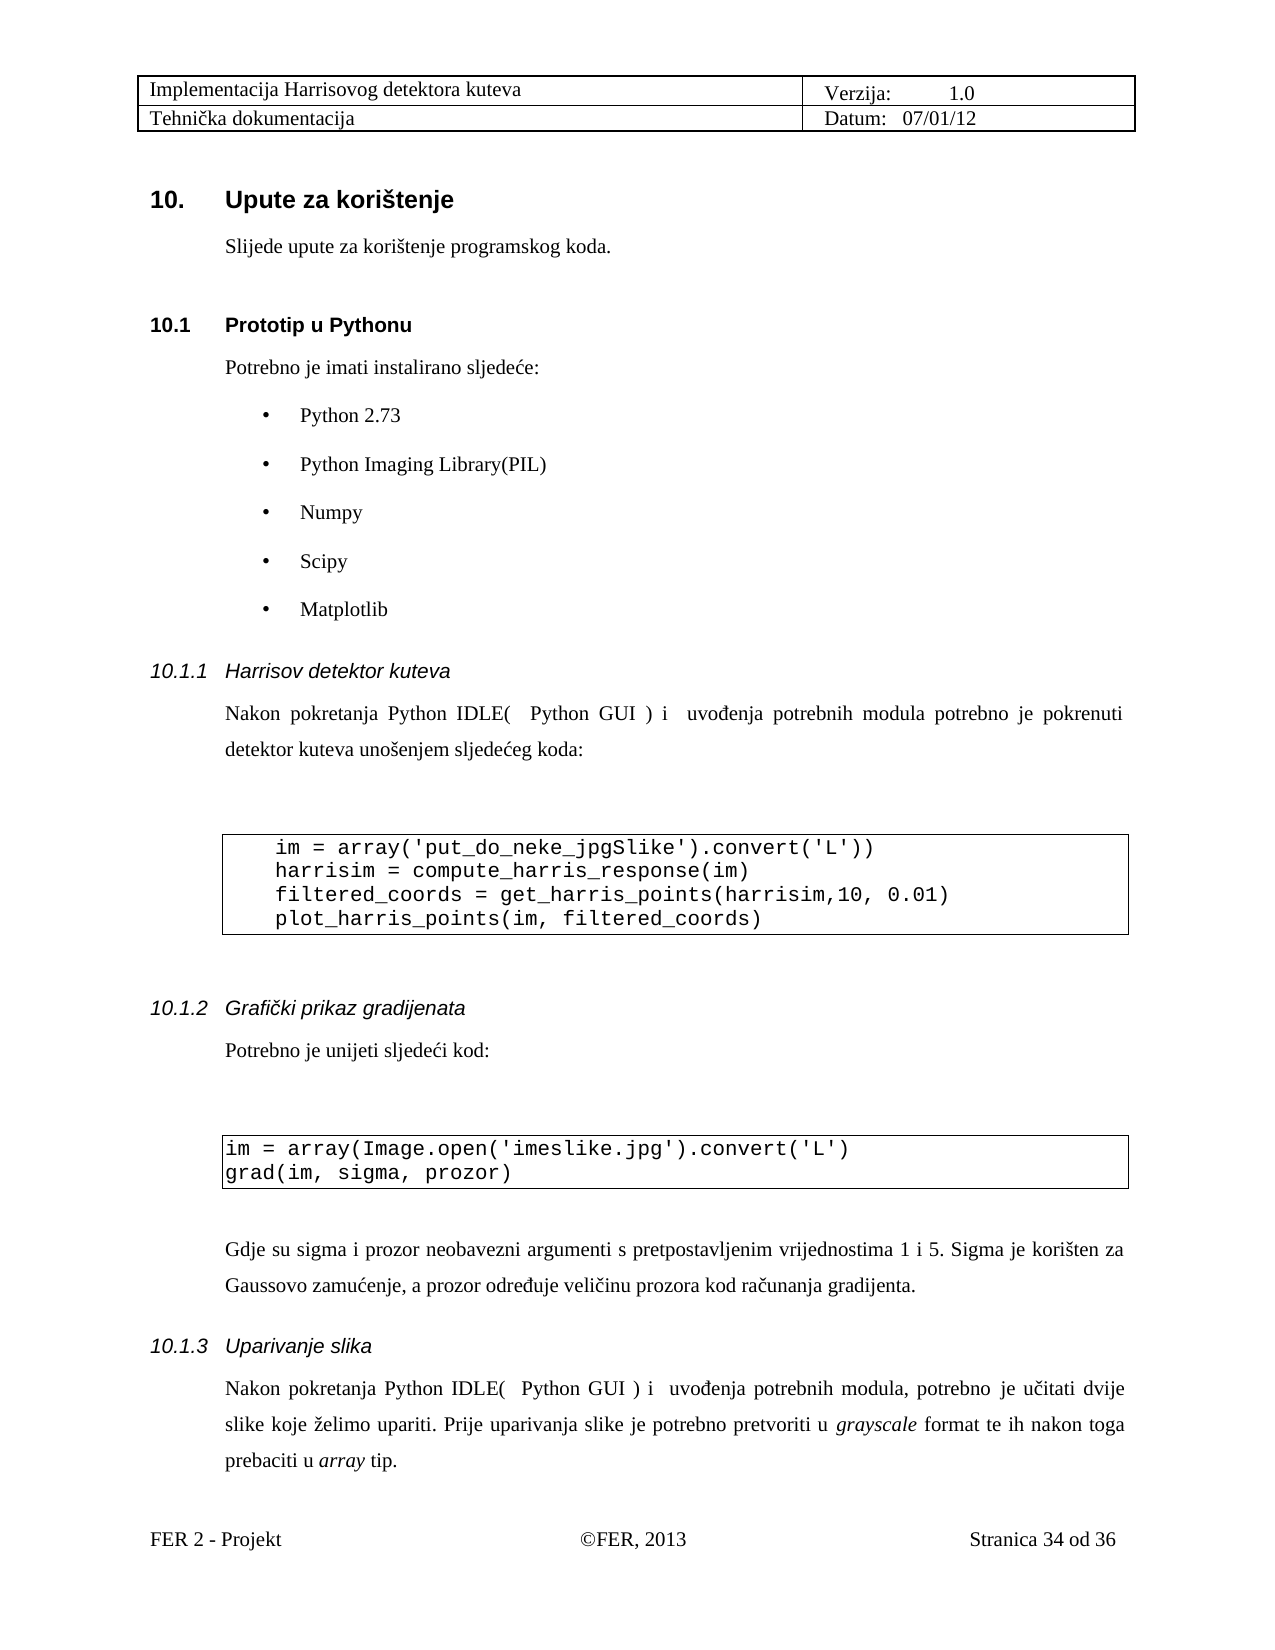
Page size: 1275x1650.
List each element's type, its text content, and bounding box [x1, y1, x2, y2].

text im = array(Image.open('imeslike.jpg').convert('L') [223, 1136, 1128, 1158]
list Numpy [262, 500, 1125, 524]
subtitle Prototip u Pythonu [150, 313, 1125, 337]
subtitle Upute za korištenje [150, 185, 1125, 213]
list Python 2.73 [262, 403, 1125, 427]
text Nakon pokretanja Python IDLE( Python GUI ) i uvođenja potrebnih modula potrebno je pokrenuti detektor kuteva unošenjem sljedećeg koda: [225, 701, 1125, 761]
text Potrebno je imati instalirano sljedeće: [225, 355, 1125, 379]
text harrisim = compute_harris_response(im) [223, 857, 1128, 881]
subtitle Uparivanje slika [150, 1334, 1125, 1358]
text plot_harris_points(im, filtered_coords) [223, 905, 1128, 934]
text Slijede upute za korištenje programskog koda. [225, 234, 1125, 258]
subtitle Harrisov detektor kuteva [150, 658, 1125, 682]
text grad(im, sigma, prozor) [223, 1158, 1128, 1188]
text Potrebno je unijeti sljedeći kod: [225, 1038, 1125, 1062]
list Python Imaging Library(PIL) [262, 452, 1125, 476]
list Matplotlib [262, 597, 1125, 621]
subtitle Grafički prikaz gradijenata [150, 996, 1125, 1019]
text Gdje su sigma i prozor neobavezni argumenti s pretpostavljenim vrijednostima 1 i 5. Sigma je korišten za Gaussovo zamućenje, a prozor određuje veličinu prozora kod računanja gradijenta. [225, 1237, 1125, 1297]
text im = array('put_do_neke_jpgSlike').convert('L')) [223, 835, 1128, 857]
list Scipy [262, 549, 1125, 573]
text Nakon pokretanja Python IDLE( Python GUI ) i uvođenja potrebnih modula, potrebno je učitati dvije slike koje želimo upariti. Prije uparivanja slike je potrebno pretvoriti u grayscale format te ih nakon toga prebaciti u array tip. [225, 1376, 1125, 1472]
text filtered_coords = get_harris_points(harrisim,10, 0.01) [223, 881, 1128, 905]
